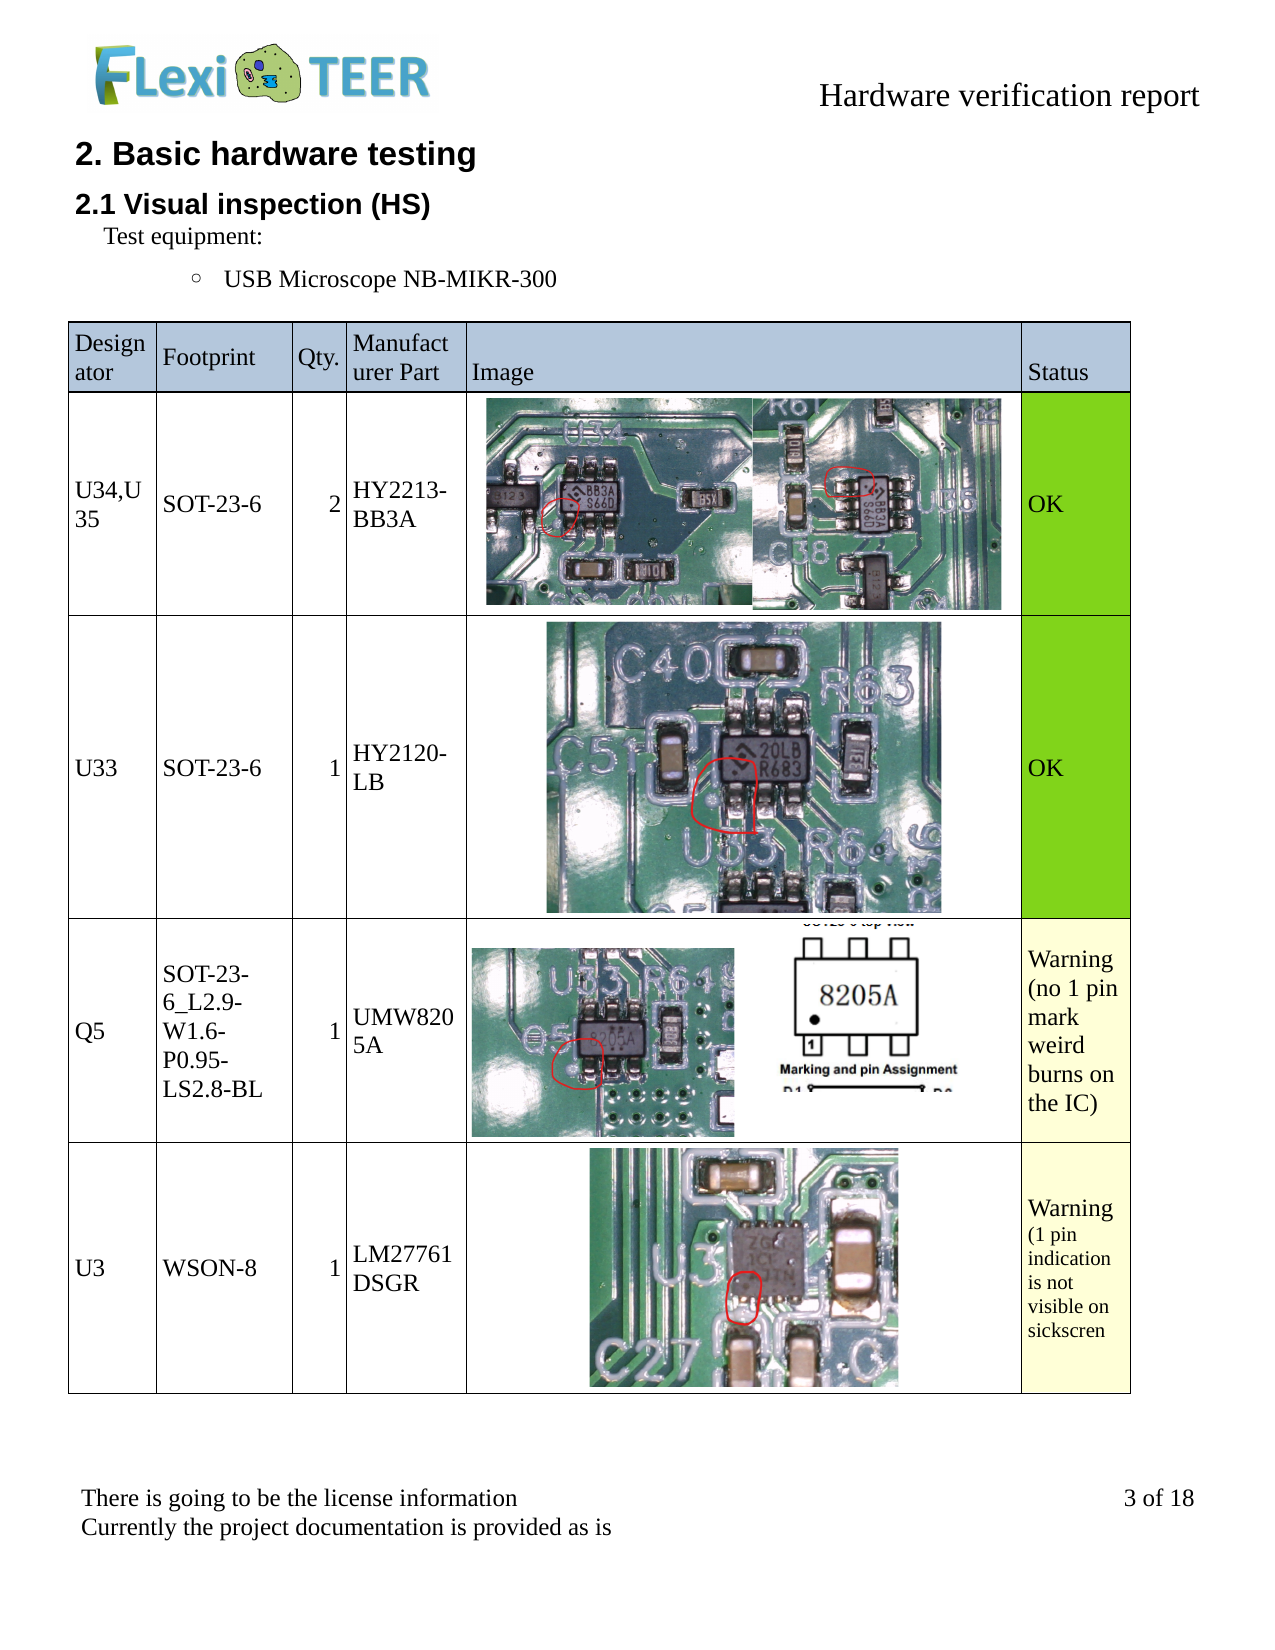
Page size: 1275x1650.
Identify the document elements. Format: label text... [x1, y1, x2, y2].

table_cell 2 [293, 393, 346, 615]
table_cell [467, 919, 1021, 1142]
table_cell 1 [293, 616, 346, 918]
table_cell SOT-23-6 [157, 616, 292, 918]
table_cell [467, 1143, 1021, 1392]
table_cell [467, 616, 1021, 918]
table_header Status [1022, 323, 1130, 391]
table_cell 1 [293, 919, 346, 1142]
table_cell SOT-23-6_L2.9-W1.6-P0.95-LS2.8-BL [157, 919, 292, 1142]
table_cell U33 [69, 616, 156, 918]
table_cell HY2213-BB3A [347, 393, 466, 615]
table_cell UMW8205A [347, 919, 466, 1142]
table_cell Warning (no 1 pin mark weird burns on the IC) [1022, 919, 1130, 1142]
table_cell U34,U35 [69, 393, 156, 615]
table_cell Warning (1 pin indication is not visible on sickscren [1022, 1143, 1130, 1392]
table_cell Q5 [69, 919, 156, 1142]
table_header Qty. [293, 323, 346, 391]
table_cell HY2120-LB [347, 616, 466, 918]
subtitle 2.1 Visual inspection (HS) [75, 187, 1200, 221]
table_cell LM27761DSGR [347, 1143, 466, 1392]
subtitle 2. Basic hardware testing [75, 134, 1200, 173]
table_cell [467, 393, 1021, 615]
table_header Footprint [157, 323, 292, 391]
list USB Microscope NB-MIKR-300 [186, 264, 1200, 293]
table_cell 1 [293, 1143, 346, 1392]
table_cell OK [1022, 393, 1130, 615]
table_header Designator [69, 323, 156, 391]
text Test equipment: [103, 221, 1200, 249]
table_cell WSON-8 [157, 1143, 292, 1392]
table_header Image [467, 323, 1021, 391]
table_cell U3 [69, 1143, 156, 1392]
table_header Manufacturer Part [347, 323, 466, 391]
table_cell SOT-23-6 [157, 393, 292, 615]
table_cell OK [1022, 616, 1130, 918]
